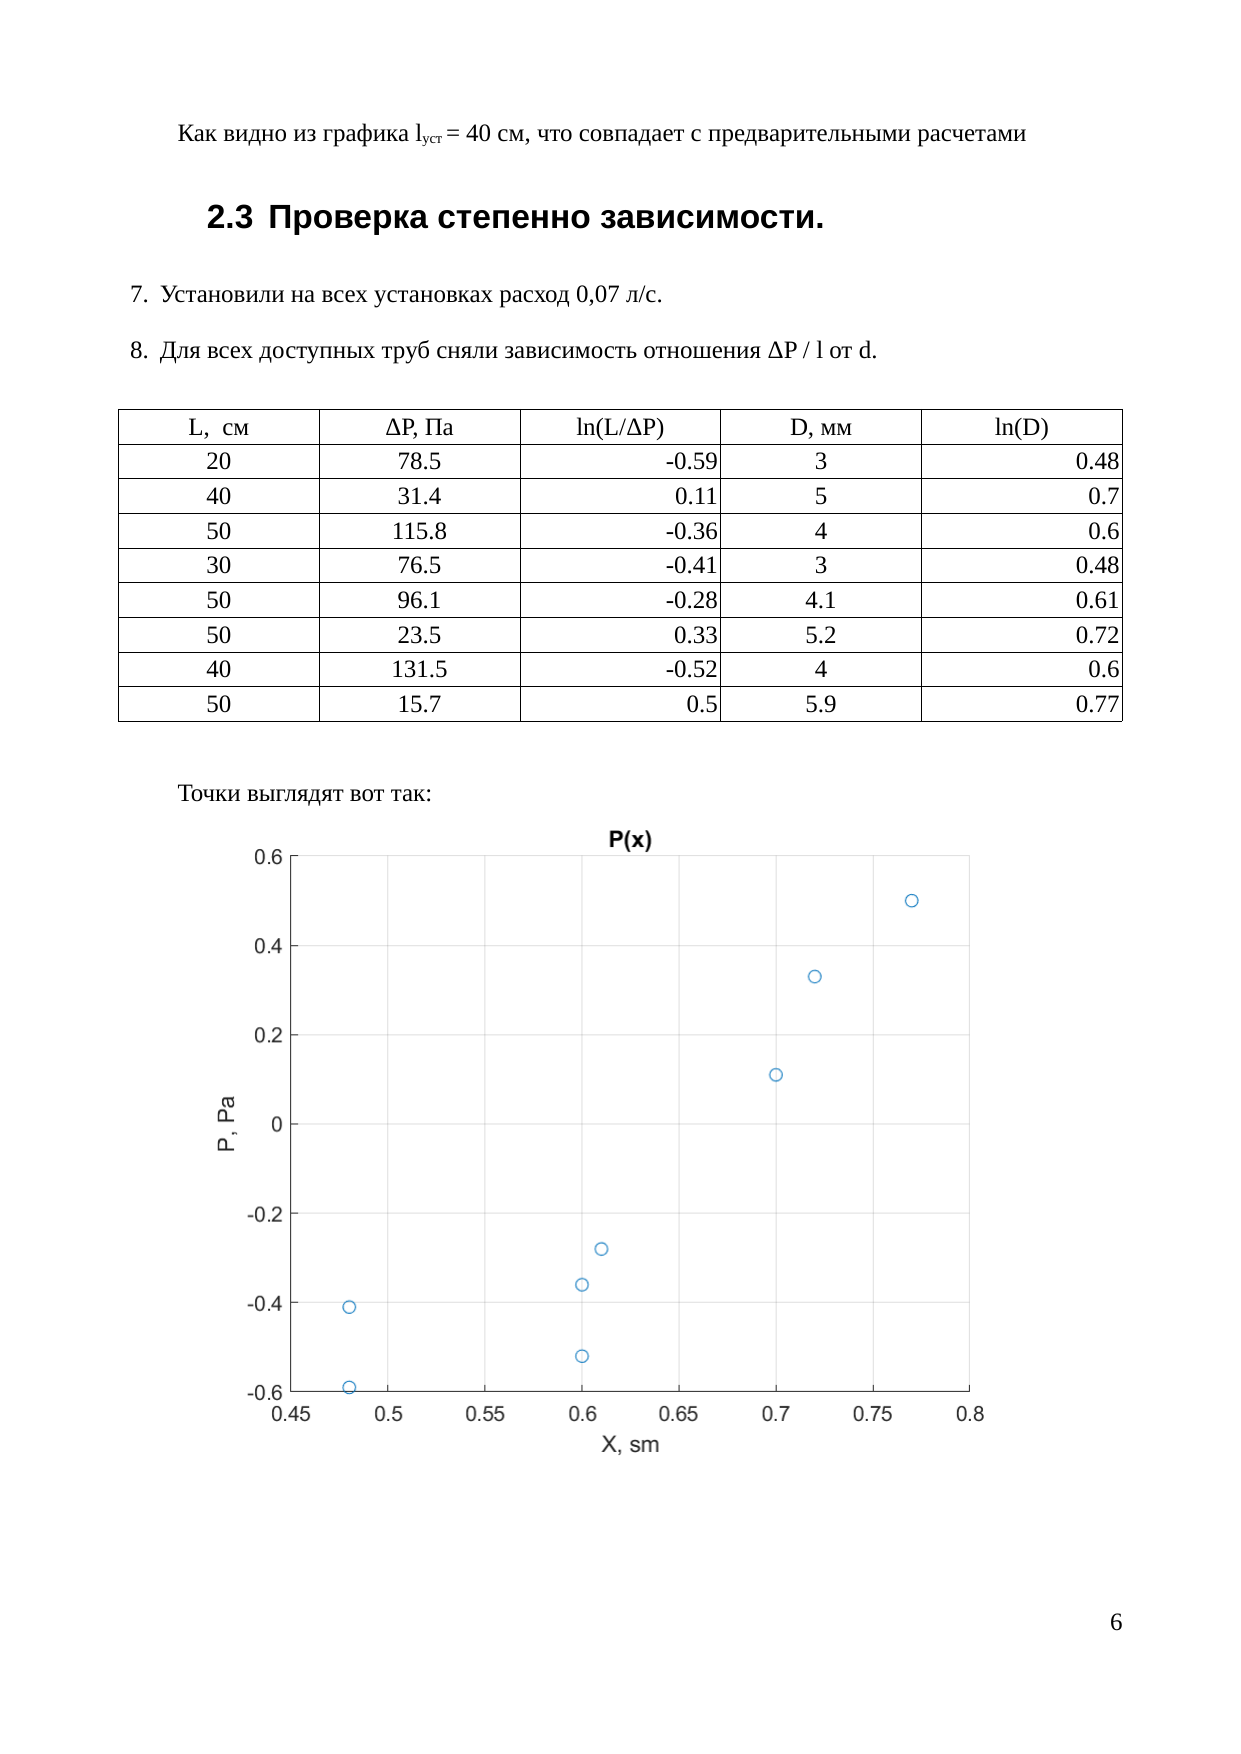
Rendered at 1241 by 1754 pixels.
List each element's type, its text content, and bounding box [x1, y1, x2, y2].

table_cell 40 [119, 479, 319, 513]
table_cell 0.48 [922, 549, 1122, 582]
table_cell -0.36 [521, 514, 720, 547]
list Точки выглядят вот так: [177, 778, 1122, 807]
subtitle Проверка степенно зависимости. [148, 196, 1093, 235]
table_cell 131.5 [320, 653, 520, 686]
table_cell 0.72 [922, 618, 1122, 652]
table_cell 50 [119, 514, 319, 547]
subtitle Для всех доступных труб сняли зависимость отношения ΔP / l от d. [130, 335, 1122, 364]
table_cell 0.6 [922, 653, 1122, 686]
table_cell 5 [721, 479, 921, 513]
table_cell 31.4 [320, 479, 520, 513]
table_cell 15.7 [320, 687, 520, 721]
table_cell 115.8 [320, 514, 520, 547]
table_cell 0.61 [922, 583, 1122, 617]
table_cell 0.48 [922, 445, 1122, 478]
table_cell 0.7 [922, 479, 1122, 513]
table_cell 0.33 [521, 618, 720, 652]
table_cell 78.5 [320, 445, 520, 478]
subtitle Установили на всех установках расход 0,07 л/с. [130, 279, 1122, 307]
table_header L, см [119, 410, 319, 443]
table_cell 0.6 [922, 514, 1122, 547]
table_cell 50 [119, 618, 319, 652]
table_cell 5.2 [721, 618, 921, 652]
table_cell 4 [721, 653, 921, 686]
table_header ln(D) [922, 410, 1122, 443]
table_header ln(L/ΔP) [521, 410, 720, 443]
table_cell 30 [119, 549, 319, 582]
table_cell 50 [119, 687, 319, 721]
table_cell -0.41 [521, 549, 720, 582]
table_cell 0.11 [521, 479, 720, 513]
table_cell 50 [119, 583, 319, 617]
table_cell -0.59 [521, 445, 720, 478]
table_cell 3 [721, 445, 921, 478]
table_cell 0.5 [521, 687, 720, 721]
table_cell -0.52 [521, 653, 720, 686]
table_cell 76.5 [320, 549, 520, 582]
table_cell 5.9 [721, 687, 921, 721]
table_header D, мм [721, 410, 921, 443]
table_cell 23.5 [320, 618, 520, 652]
table_cell -0.28 [521, 583, 720, 617]
table_header ΔР, Па [320, 410, 520, 443]
table_cell 3 [721, 549, 921, 582]
table_cell 40 [119, 653, 319, 686]
table_cell 4.1 [721, 583, 921, 617]
table_cell 0.77 [922, 687, 1122, 721]
picture [177, 807, 1053, 1464]
list Как видно из графика lуст = 40 см, что совпадает с предварительными расчетами [177, 118, 1122, 147]
table_cell 20 [119, 445, 319, 478]
table_cell 96.1 [320, 583, 520, 617]
table_cell 4 [721, 514, 921, 547]
